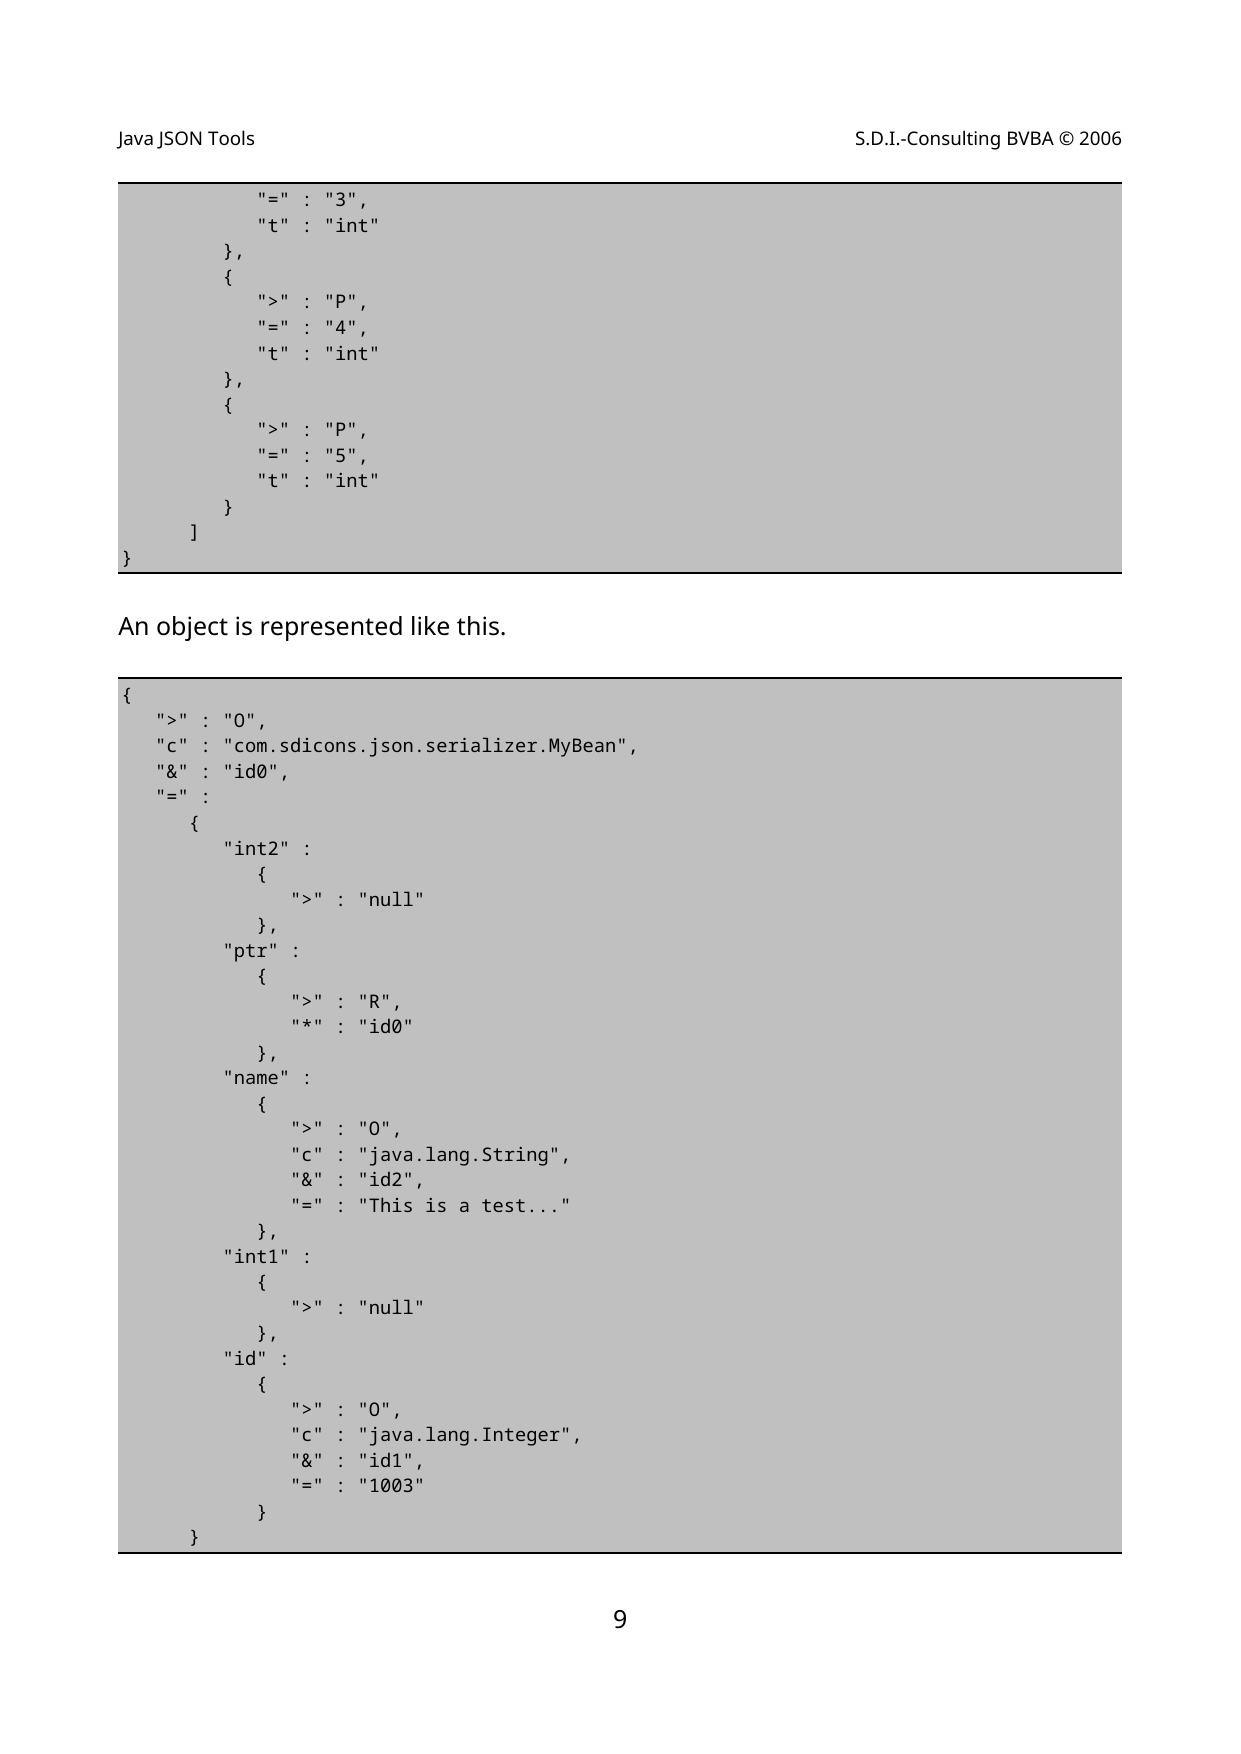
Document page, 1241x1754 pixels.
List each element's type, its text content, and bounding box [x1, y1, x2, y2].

text } [118, 1519, 1122, 1552]
text ] [118, 513, 1122, 539]
text ">" : "O", [118, 702, 1122, 728]
text ">" : "P", [118, 411, 1122, 437]
text ">" : "O", [118, 1111, 1122, 1136]
text "=" : "This is a test..." [118, 1187, 1122, 1213]
text ">" : "null" [118, 1289, 1122, 1315]
text { [118, 1085, 1122, 1111]
text "&" : "id1", [118, 1442, 1122, 1468]
text }, [118, 233, 1122, 258]
text { [118, 386, 1122, 411]
text "=" : "5", [118, 437, 1122, 462]
text { [118, 679, 1122, 702]
text "t" : "int" [118, 207, 1122, 233]
text } [118, 1493, 1122, 1519]
text ">" : "R", [118, 983, 1122, 1008]
text ">" : "P", [118, 284, 1122, 309]
text { [118, 1264, 1122, 1289]
text } [118, 539, 1122, 572]
text { [118, 804, 1122, 830]
text "int2" : [118, 830, 1122, 855]
text "=" : "3", [118, 184, 1122, 207]
text { [118, 957, 1122, 983]
text }, [118, 906, 1122, 932]
text An object is represented like this. [118, 608, 1122, 643]
text }, [118, 360, 1122, 386]
text "=" : "4", [118, 309, 1122, 335]
text { [118, 1366, 1122, 1391]
text { [118, 855, 1122, 881]
text } [118, 488, 1122, 513]
text "id" : [118, 1340, 1122, 1366]
text "int1" : [118, 1238, 1122, 1264]
text "&" : "id2", [118, 1162, 1122, 1187]
text "name" : [118, 1059, 1122, 1085]
text "c" : "java.lang.Integer", [118, 1417, 1122, 1442]
text "c" : "com.sdicons.json.serializer.MyBean", [118, 728, 1122, 753]
text "c" : "java.lang.String", [118, 1136, 1122, 1162]
text ">" : "O", [118, 1391, 1122, 1417]
text "t" : "int" [118, 462, 1122, 488]
text }, [118, 1213, 1122, 1238]
text { [118, 258, 1122, 284]
text "&" : "id0", [118, 753, 1122, 779]
text }, [118, 1315, 1122, 1340]
text "t" : "int" [118, 335, 1122, 360]
text }, [118, 1034, 1122, 1059]
text ">" : "null" [118, 881, 1122, 906]
text "ptr" : [118, 932, 1122, 957]
text "=" : [118, 779, 1122, 804]
text "*" : "id0" [118, 1008, 1122, 1034]
text "=" : "1003" [118, 1468, 1122, 1493]
